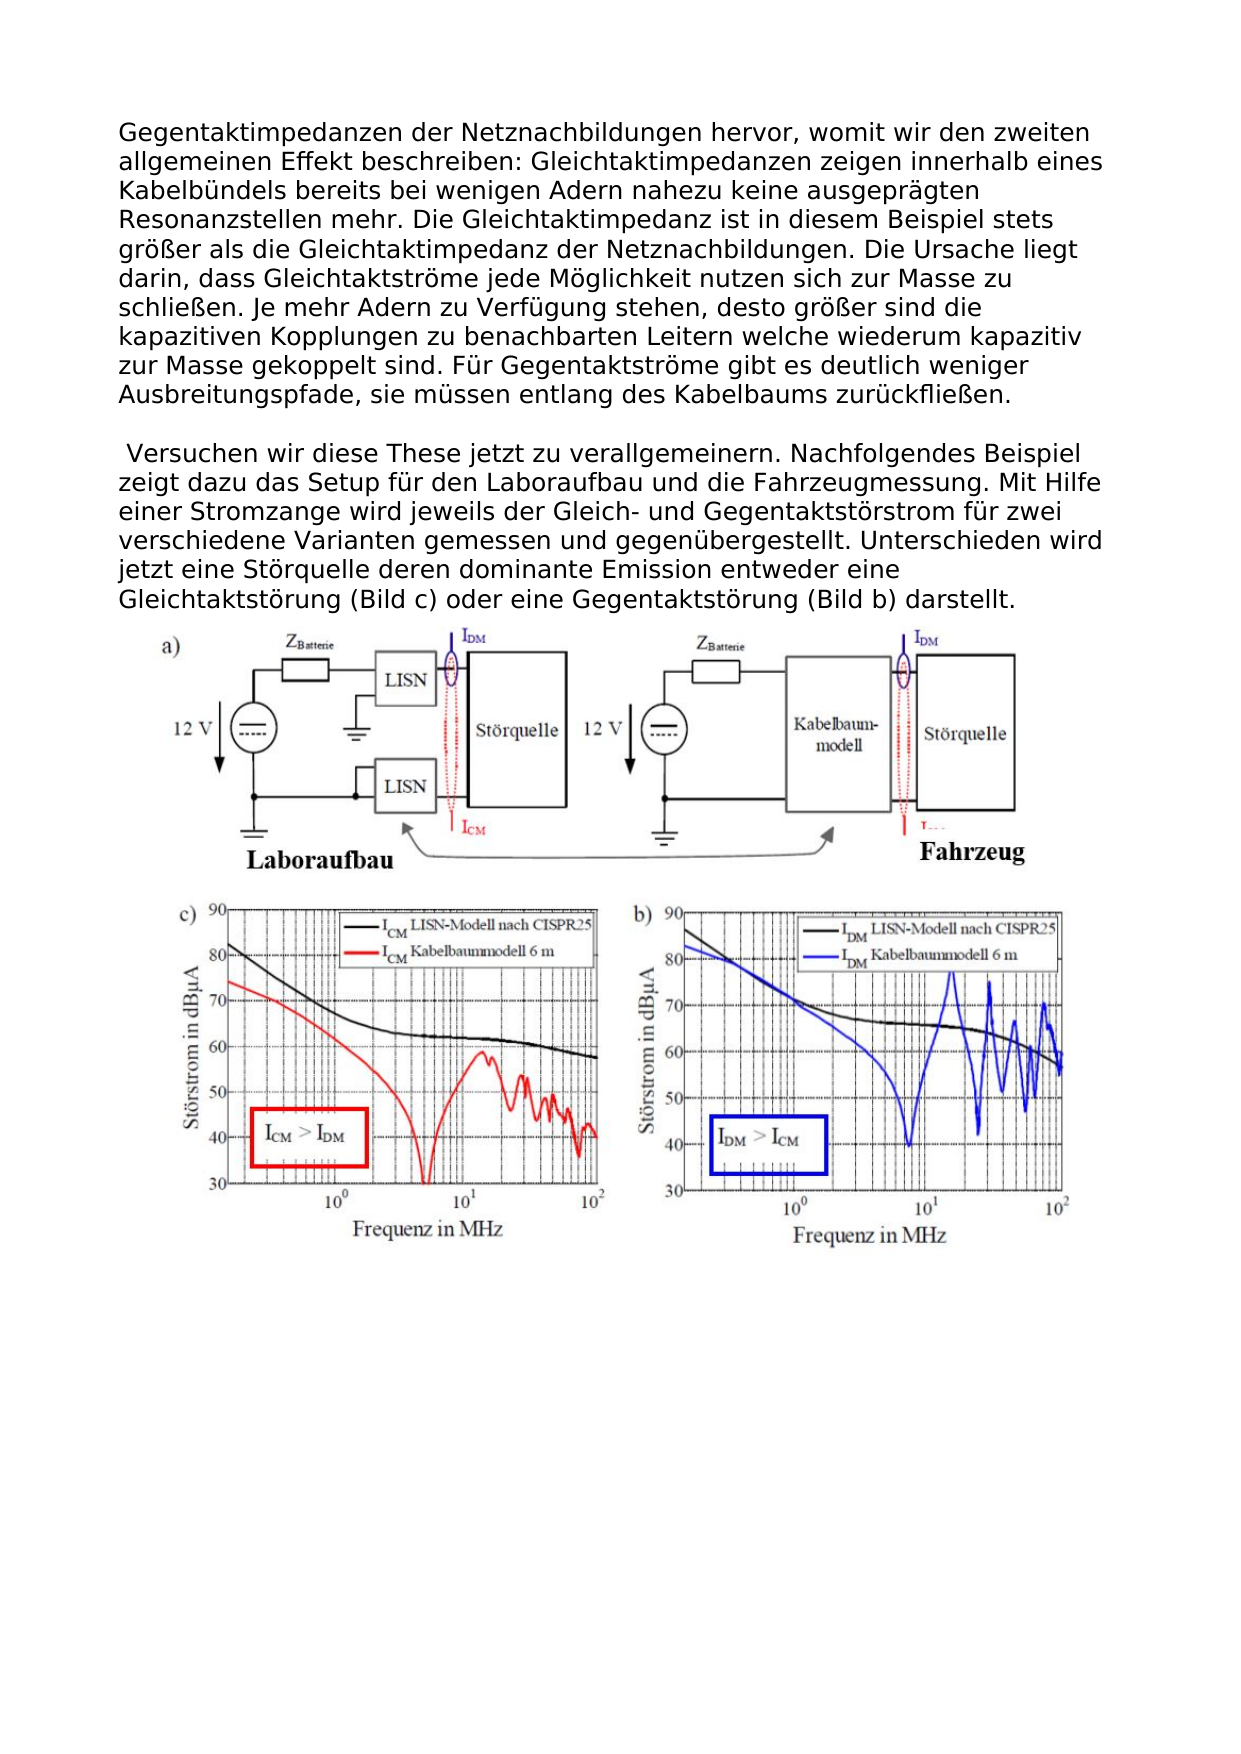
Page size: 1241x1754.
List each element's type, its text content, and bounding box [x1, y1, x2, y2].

picture [151, 626, 1089, 1259]
text Gegentaktimpedanzen der Netznachbildungen hervor, womit wir den zweiten allgemeinen Effekt beschreiben: Gleichtaktimpedanzen zeigen innerhalb eines Kabelbündels bereits bei wenigen Adern nahezu keine ausgeprägten Resonanzstellen mehr. Die Gleichtaktimpedanz ist in diesem Beispiel stets größer als die Gleichtaktimpedanz der Netznachbildungen. Die Ursache liegt darin, dass Gleichtaktströme jede Möglichkeit nutzen sich zur Masse zu schließen. Je mehr Adern zu Verfügung stehen, desto größer sind die kapazitiven Kopplungen zu benachbarten Leitern welche wiederum kapazitiv zur Masse gekoppelt sind. Für Gegentaktströme gibt es deutlich weniger Ausbreitungspfade, sie müssen entlang des Kabelbaums zurückfließen. Versuchen wir diese These jetzt zu verallgemeinern. Nachfolgendes Beispiel zeigt dazu das Setup für den Laboraufbau und die Fahrzeugmessung. Mit Hilfe einer Stromzange wird jeweils der Gleich- und Gegentaktstörstrom für zwei verschiedene Varianten gemessen und gegenübergestellt. Unterschieden wird jetzt eine Störquelle deren dominante Emission entweder eine Gleichtaktstörung (Bild c) oder eine Gegentaktstörung (Bild b) darstellt. [118, 118, 1122, 614]
